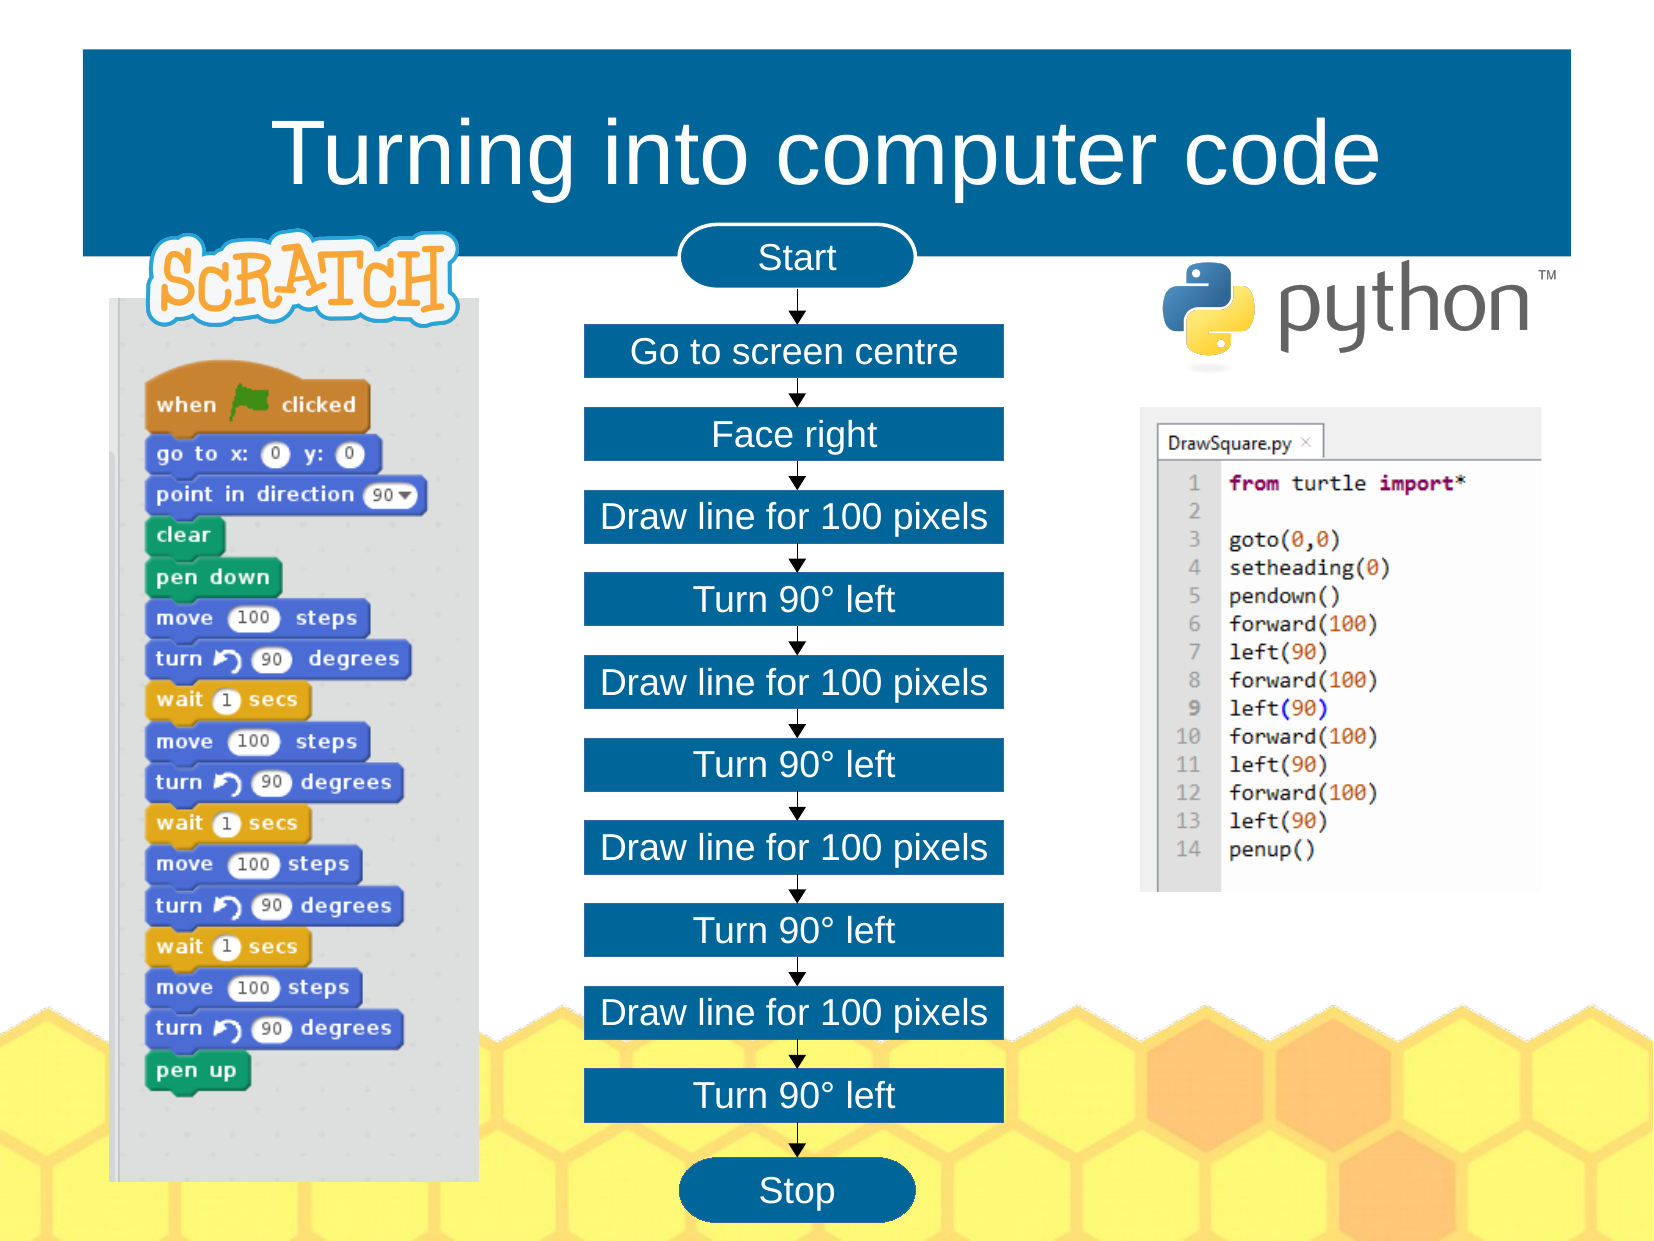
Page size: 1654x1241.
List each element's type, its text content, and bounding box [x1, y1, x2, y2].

text_box Draw line for 100 pixels [584, 490, 1004, 544]
text_box Turn 90° left [584, 903, 1004, 957]
text_box Turn 90° left [584, 1068, 1004, 1123]
text_box Draw line for 100 pixels [584, 986, 1004, 1040]
text_box Draw line for 100 pixels [584, 655, 1004, 709]
text_box Turn 90° left [584, 738, 1004, 792]
text_box Stop [679, 1157, 916, 1223]
picture [1139, 407, 1542, 892]
title Turning into computer code [82, 49, 1571, 257]
text_box Start [679, 224, 916, 290]
text_box Turn 90° left [584, 572, 1004, 626]
text_box Draw line for 100 pixels [584, 820, 1004, 875]
picture [1158, 257, 1560, 376]
text_box Go to screen centre [584, 324, 1004, 378]
picture [0, 229, 1654, 1241]
text_box Face right [584, 407, 1004, 461]
